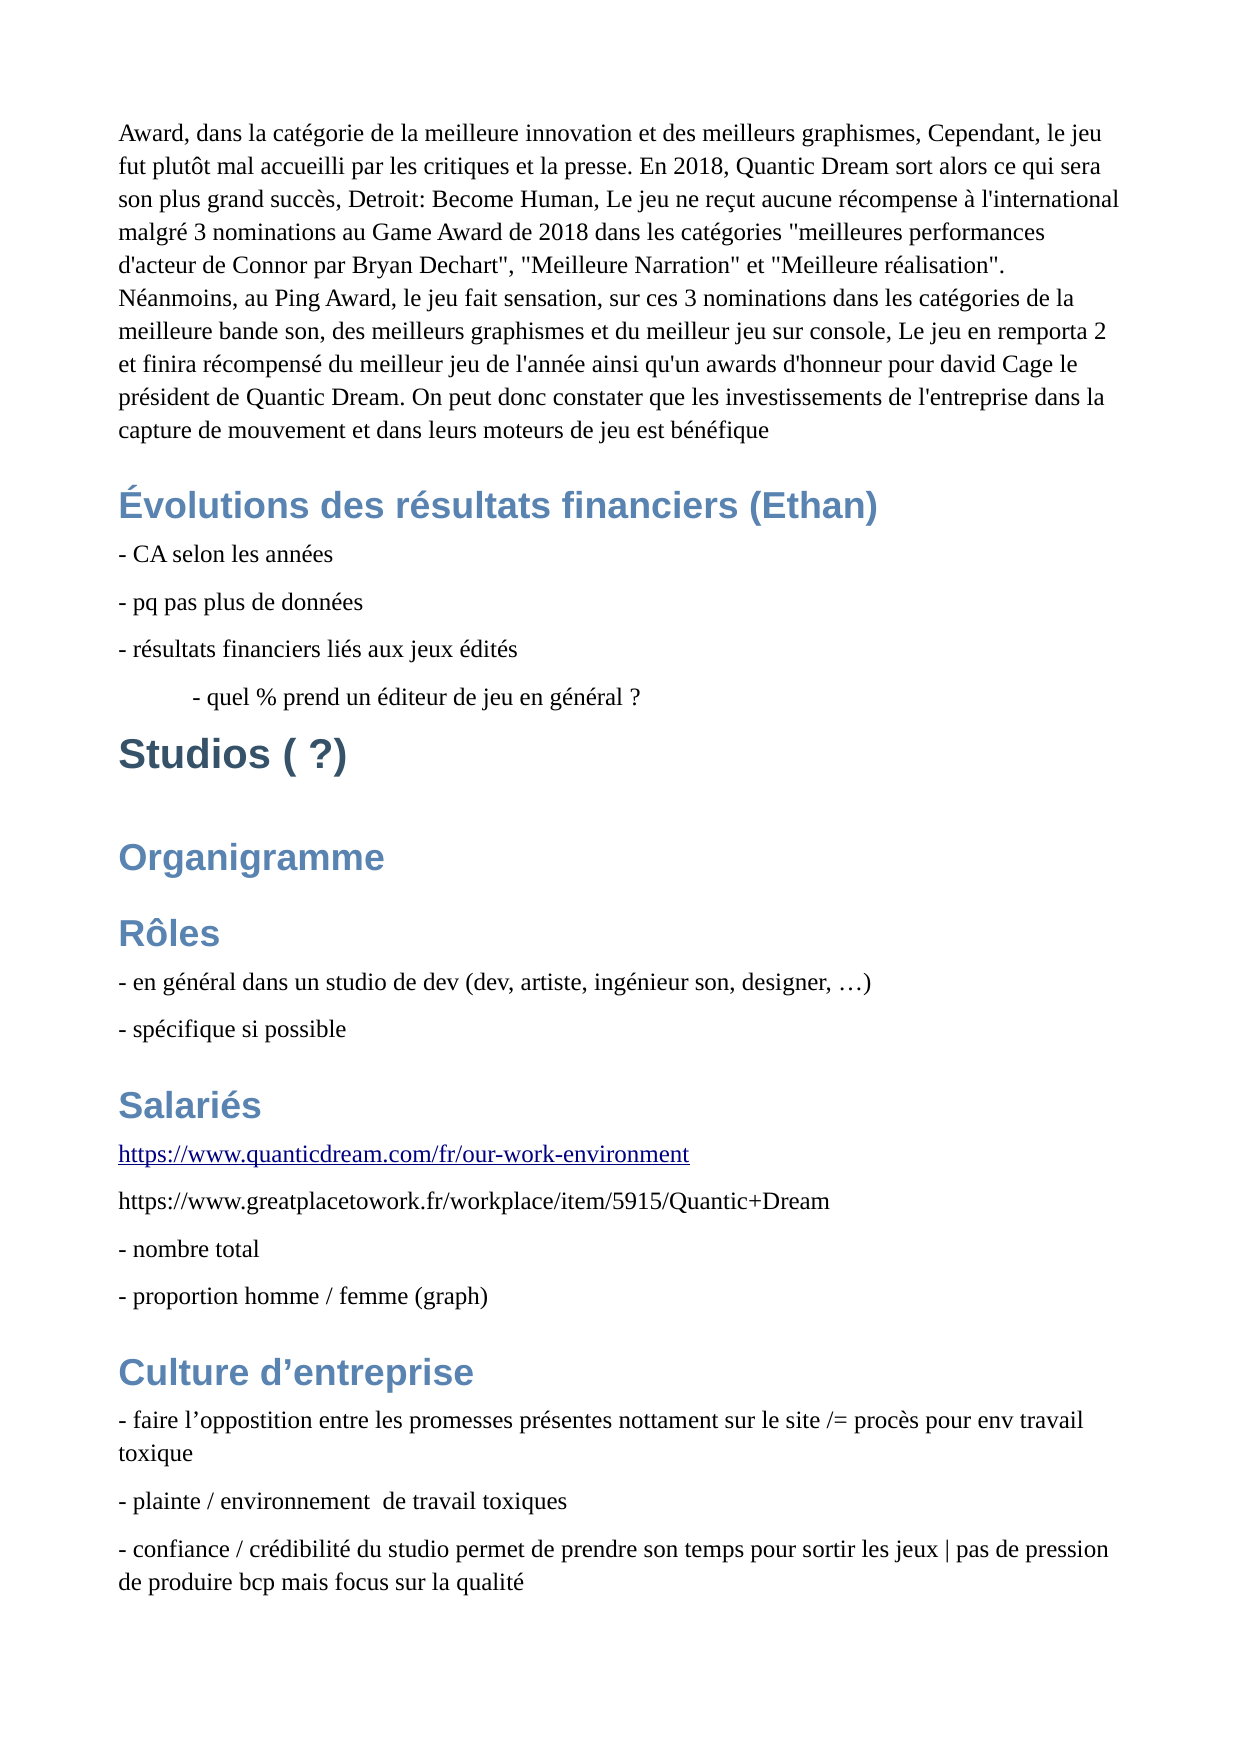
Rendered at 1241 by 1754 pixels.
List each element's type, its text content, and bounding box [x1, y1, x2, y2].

text - CA selon les années [118, 539, 1122, 568]
text - spécifique si possible [118, 1014, 1122, 1043]
text - nombre total [118, 1234, 1122, 1263]
text https://www.quanticdream.com/fr/our-work-environment [118, 1139, 1122, 1167]
subtitle Studios ( ?) [118, 730, 1122, 778]
text https://www.greatplacetowork.fr/workplace/item/5915/Quantic+Dream [118, 1186, 1122, 1215]
text - faire l’oppostition entre les promesses présentes nottament sur le site /= procès pour env travail toxique [118, 1406, 1122, 1467]
text - résultats financiers liés aux jeux édités [118, 634, 1122, 663]
subtitle Salariés [118, 1083, 1122, 1126]
text - quel % prend un éditeur de jeu en général ? [118, 682, 1122, 711]
subtitle Évolutions des résultats financiers (Ethan) [118, 484, 1122, 527]
subtitle Organigramme [118, 835, 1122, 878]
text - en général dans un studio de dev (dev, artiste, ingénieur son, designer, …) [118, 967, 1122, 996]
subtitle Culture d’entreprise [118, 1350, 1122, 1393]
text - plainte / environnement de travail toxiques [118, 1486, 1122, 1515]
text Award, dans la catégorie de la meilleure innovation et des meilleurs graphismes, Cependant, le jeu fut plutôt mal accueilli par les critiques et la presse. En 2018, Quantic Dream sort alors ce qui sera son plus grand succès, Detroit: Become Human, Le jeu ne reçut aucune récompense à l'international malgré 3 nominations au Game Award de 2018 dans les catégories "meilleures performances d'acteur de Connor par Bryan Dechart", "Meilleure Narration" et "Meilleure réalisation". Néanmoins, au Ping Award, le jeu fait sensation, sur ces 3 nominations dans les catégories de la meilleure bande son, des meilleurs graphismes et du meilleur jeu sur console, Le jeu en remporta 2 et finira récompensé du meilleur jeu de l'année ainsi qu'un awards d'honneur pour david Cage le président de Quantic Dream. On peut donc constater que les investissements de l'entreprise dans la capture de mouvement et dans leurs moteurs de jeu est bénéfique [118, 118, 1122, 444]
text - pq pas plus de données [118, 587, 1122, 616]
subtitle Rôles [118, 911, 1122, 954]
text - proportion homme / femme (graph) [118, 1281, 1122, 1310]
text - confiance / crédibilité du studio permet de prendre son temps pour sortir les jeux | pas de pression de produire bcp mais focus sur la qualité [118, 1534, 1122, 1596]
